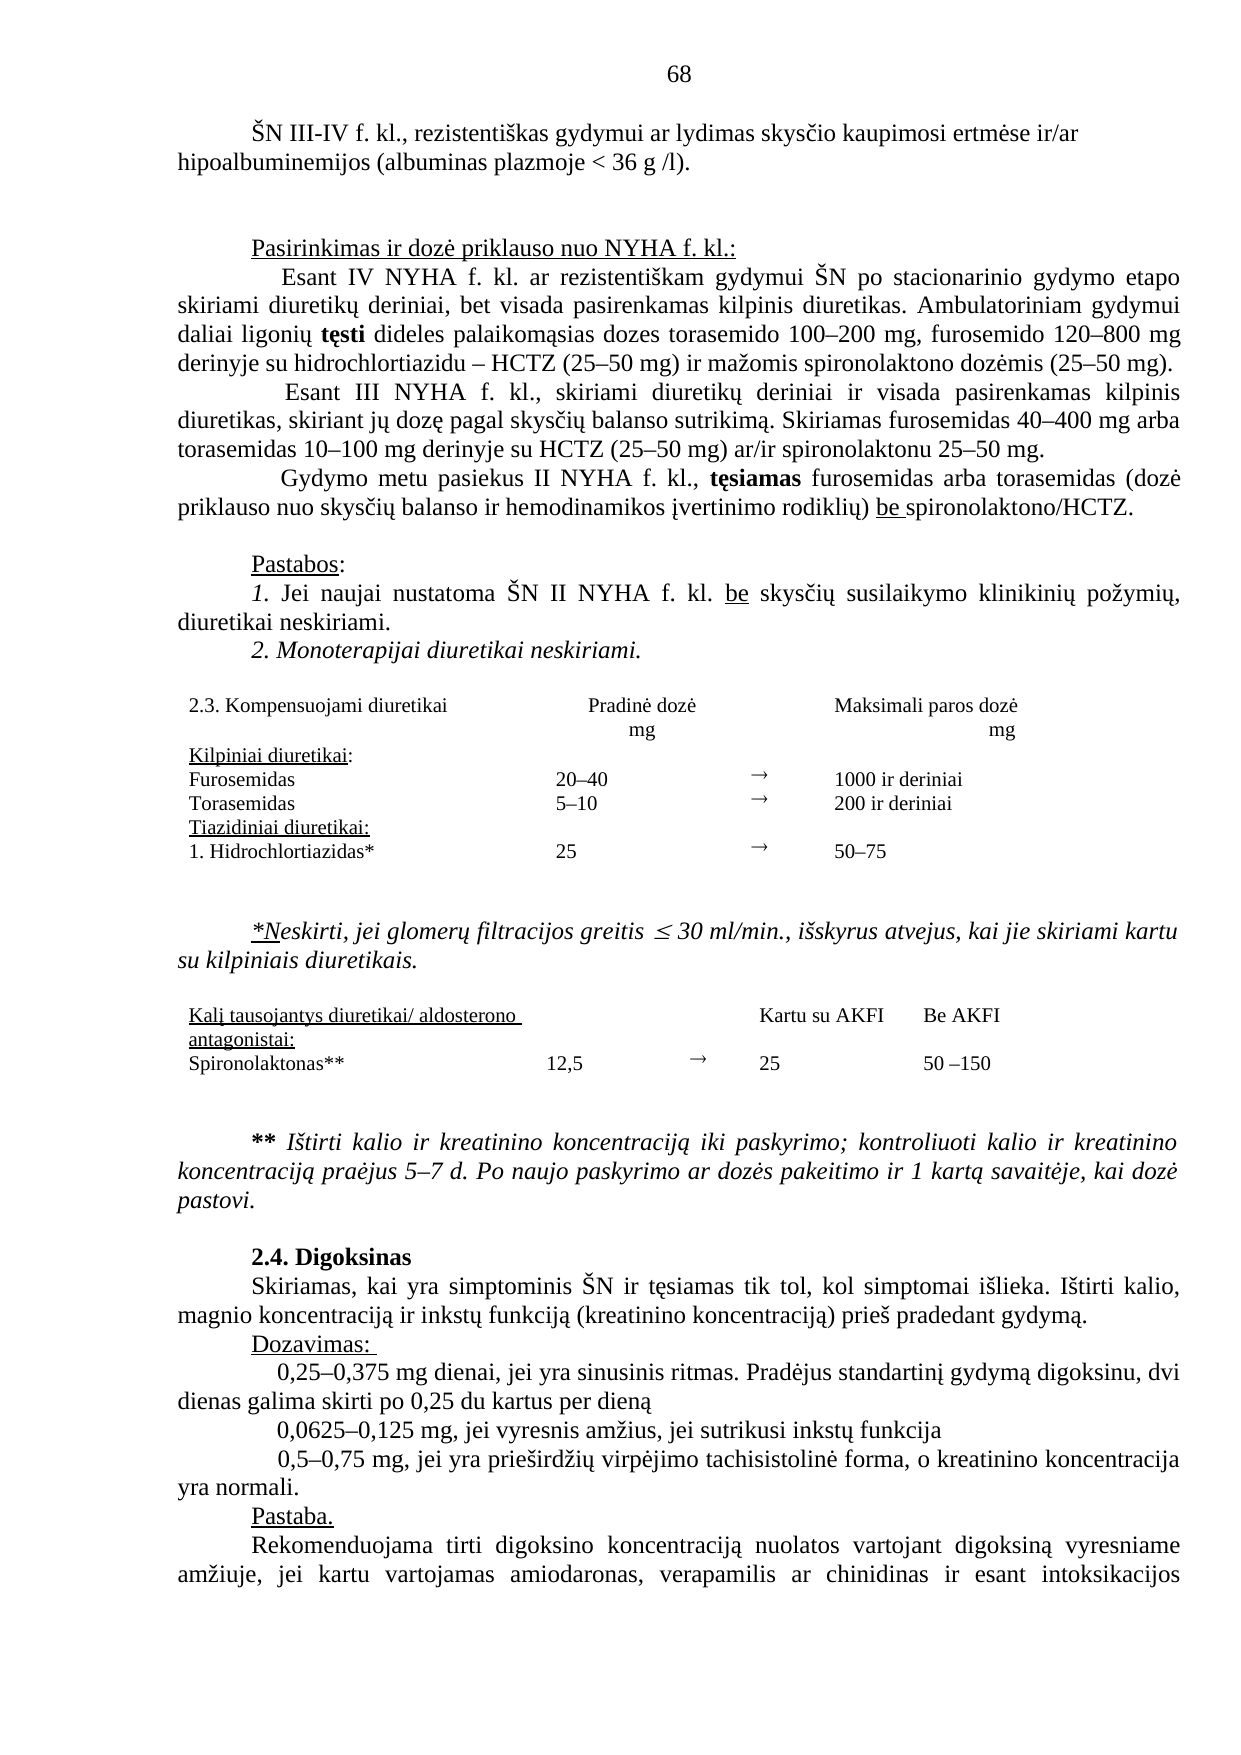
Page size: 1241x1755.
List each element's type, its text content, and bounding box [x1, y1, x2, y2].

table_cell  [740, 767, 823, 791]
table_cell 1. Hidrochlortiazidas* [177, 839, 544, 887]
text ŠN III-IV f. kl., rezistentiškas gydymui ar lydimas skysčio kaupimosi ertmėse ir/ar hipoalbuminemijos (albuminas plazmoje < 36 g /l). [177, 118, 1181, 176]
table_header 2.3. Kompensuojami diuretikai [177, 693, 544, 742]
table_cell [823, 743, 1181, 767]
text *Neskirti, jei glomerų filtracijos greitis  30 ml/min., išskyrus atvejus, kai jie skiriami kartu su kilpiniais diuretikais. [177, 916, 1181, 974]
table_cell  [740, 791, 823, 815]
table_cell Spironolaktonas** [177, 1051, 535, 1099]
table_cell Torasemidas [177, 791, 544, 815]
text  Esant III NYHA f. kl., skiriami diuretikų deriniai ir visada pasirenkamas kilpinis diuretikas, skiriant jų dozę pagal skysčių balanso sutrikimą. Skiriamas furosemidas 40–400 mg arba torasemidas 10–100 mg derinyje su HCTZ (25–50 mg) ar/ir spironolaktonu 25–50 mg. [177, 377, 1181, 463]
table_cell 12,5 [535, 1051, 679, 1099]
table_header [679, 1003, 748, 1051]
text  0,5–0,75 mg, jei yra prieširdžių virpėjimo tachisistolinė forma, o kreatinino koncentracija yra normali. [177, 1444, 1181, 1501]
table_cell Kilpiniai diuretikai: [177, 743, 544, 767]
table_header Kalį tausojantys diuretikai/ aldosterono antagonistai: [177, 1003, 535, 1051]
text Dozavimas: [177, 1329, 1181, 1357]
table_cell 25 [748, 1051, 912, 1099]
text Pastabos: [177, 549, 1181, 578]
table_header Kartu su AKFI [748, 1003, 912, 1051]
table_cell [544, 815, 740, 839]
text  Gydymo metu pasiekus II NYHA f. kl., tęsiamas furosemidas arba torasemidas (dozė priklauso nuo skysčių balanso ir hemodinamikos įvertinimo rodiklių) be spironolaktono/HCTZ. [177, 463, 1181, 521]
table_cell 50–75 [823, 839, 1181, 887]
text Skiriamas, kai yra simptominis ŠN ir tęsiamas tik tol, kol simptomai išlieka. Ištirti kalio, magnio koncentraciją ir inkstų funkciją (kreatinino koncentraciją) prieš pradedant gydymą. [177, 1271, 1181, 1329]
table_cell  [679, 1051, 748, 1099]
table_cell 25 [544, 839, 740, 887]
table_cell 5–10 [544, 791, 740, 815]
table_cell 20–40 [544, 767, 740, 791]
table_header [740, 693, 823, 742]
text 2. Monoterapijai diuretikai neskiriami. [177, 636, 1181, 664]
table_header Maksimali paros dozė mg [823, 693, 1181, 742]
text Rekomenduojama tirti digoksino koncentraciją nuolatos vartojant digoksiną vyresniame amžiuje, jei kartu vartojamas amiodaronas, verapamilis ar chinidinas ir esant intoksikacijos [177, 1530, 1181, 1587]
table_cell [823, 815, 1181, 839]
table_cell 50 –150 [912, 1051, 1181, 1099]
text Pastaba. [177, 1501, 1181, 1530]
table_cell Furosemidas [177, 767, 544, 791]
text 2.4. Digoksinas [177, 1242, 1181, 1271]
table_cell [740, 815, 823, 839]
table_cell  [740, 839, 823, 887]
table_cell Tiazidiniai diuretikai: [177, 815, 544, 839]
text Pasirinkimas ir dozė priklauso nuo NYHA f. kl.: [177, 233, 1181, 262]
table_cell [740, 743, 823, 767]
text  0,25–0,375 mg dienai, jei yra sinusinis ritmas. Pradėjus standartinį gydymą digoksinu, dvi dienas galima skirti po 0,25 du kartus per dieną [177, 1357, 1181, 1415]
table_header Pradinė dozė mg [544, 693, 740, 742]
table_cell 1000 ir deriniai [823, 767, 1181, 791]
text 1. Jei naujai nustatoma ŠN II NYHA f. kl. be skysčių susilaikymo klinikinių požymių, diuretikai neskiriami. [177, 578, 1181, 636]
table_cell 200 ir deriniai [823, 791, 1181, 815]
text  Esant IV NYHA f. kl. ar rezistentiškam gydymui ŠN po stacionarinio gydymo etapo skiriami diuretikų deriniai, bet visada pasirenkamas kilpinis diuretikas. Ambulatoriniam gydymui daliai ligonių tęsti dideles palaikomąsias dozes torasemido 100–200 mg, furosemido 120–800 mg derinyje su hidrochlortiazidu – HCTZ (25–50 mg) ir mažomis spironolaktono dozėmis (25–50 mg). [177, 262, 1181, 377]
text ** Ištirti kalio ir kreatinino koncentraciją iki paskyrimo; kontroliuoti kalio ir kreatinino koncentraciją praėjus 5–7 d. Po naujo paskyrimo ar dozės pakeitimo ir 1 kartą savaitėje, kai dozė pastovi. [177, 1127, 1181, 1214]
table_cell [544, 743, 740, 767]
text  0,0625–0,125 mg, jei vyresnis amžius, jei sutrikusi inkstų funkcija [177, 1415, 1181, 1444]
table_header [535, 1003, 679, 1051]
table_header Be AKFI [912, 1003, 1181, 1051]
